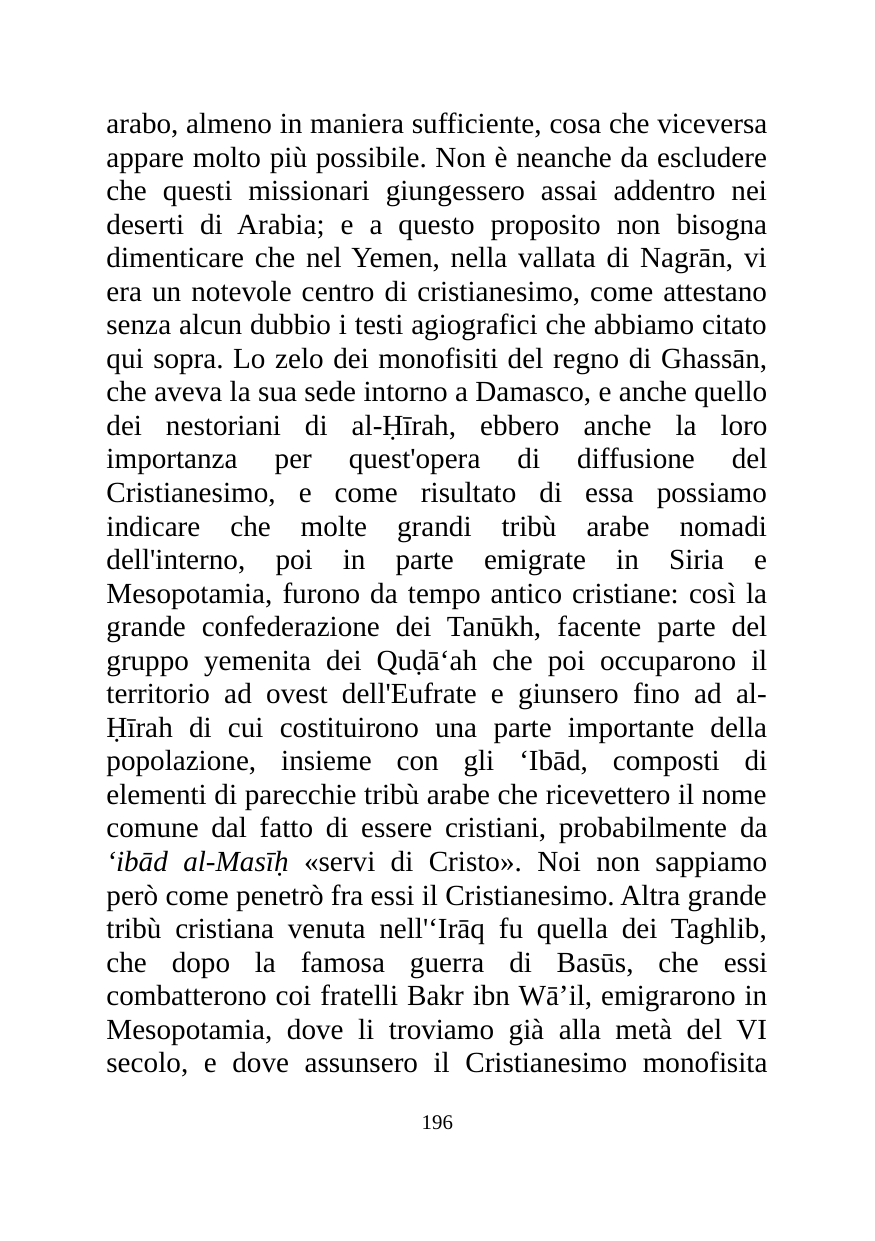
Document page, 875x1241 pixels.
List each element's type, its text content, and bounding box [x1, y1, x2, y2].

text arabo, almeno in maniera sufficiente, cosa che viceversa appare molto più possibile. Non è neanche da escludere che questi missionari giungessero assai addentro nei deserti di Arabia; e a questo proposito non bisogna dimenticare che nel Yemen, nella vallata di Nagrān, vi era un notevole centro di cristianesimo, come attestano senza alcun dubbio i testi agiografici che abbiamo citato qui sopra. Lo zelo dei monofisiti del regno di Ghassān, che aveva la sua sede intorno a Damasco, e anche quello dei nestoriani di al-Ḥīrah, ebbero anche la loro importanza per quest'opera di diffusione del Cristianesimo, e come risultato di essa possiamo indicare che molte grandi tribù arabe nomadi dell'interno, poi in parte emigrate in Siria e Mesopotamia, furono da tempo antico cristiane: così la grande confederazione dei Tanūkh, facente parte del gruppo yemenita dei Quḍā‘ah che poi occuparono il territorio ad ovest dell'Eufrate e giunsero fino ad al-Ḥīrah di cui costituirono una parte importante della popolazione, insieme con gli ‘Ibād, composti di elementi di parecchie tribù arabe che ricevettero il nome comune dal fatto di essere cristiani, probabilmente da ‘ibād al-Masīḥ «servi di Cristo». Noi non sappiamo però come penetrò fra essi il Cristianesimo. Altra grande tribù cristiana venuta nell'‘Irāq fu quella dei Taghlib, che dopo la famosa guerra di Basūs, che essi combatterono coi fratelli Bakr ibn Wā’il, emigrarono in Mesopotamia, dove li troviamo già alla metà del VI secolo, e dove assunsero il Cristianesimo monofisita [106, 106, 768, 1079]
